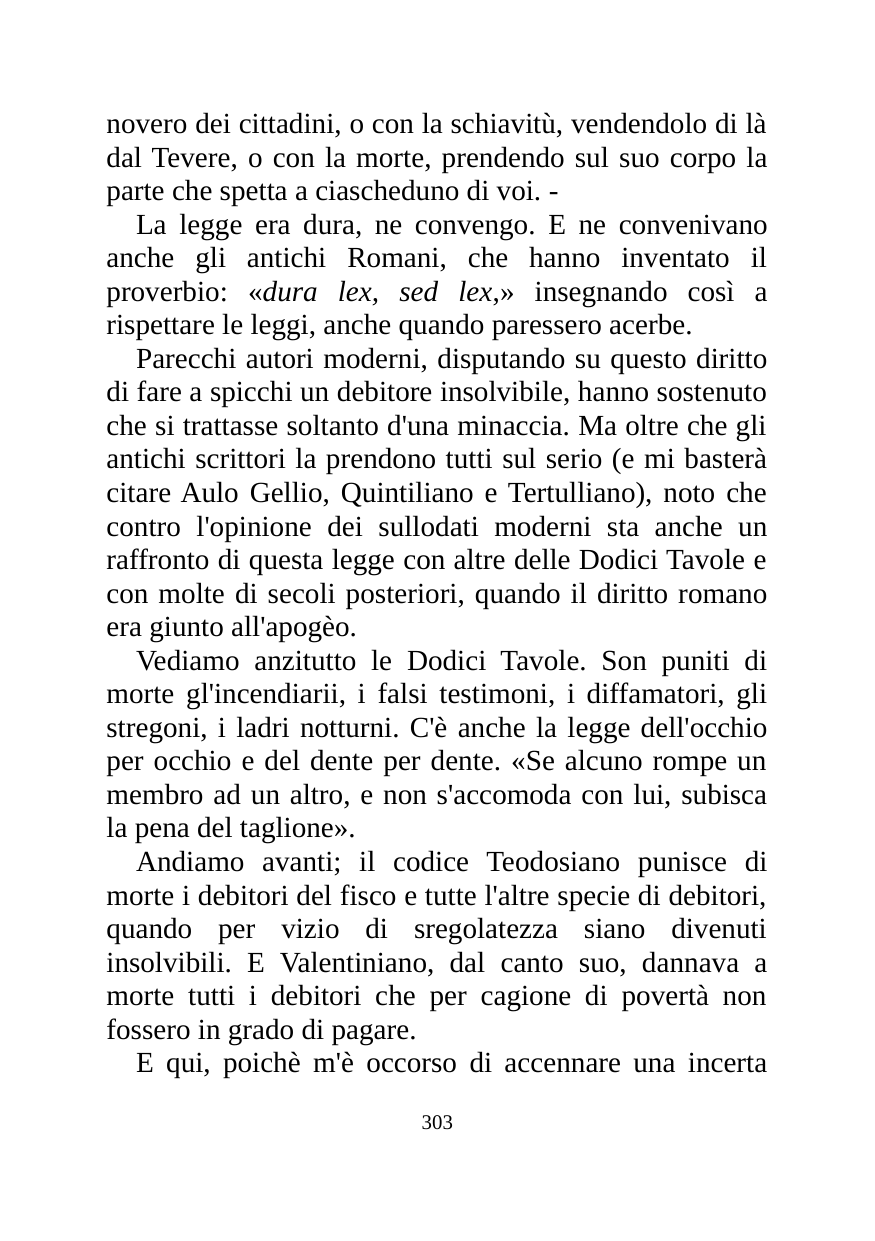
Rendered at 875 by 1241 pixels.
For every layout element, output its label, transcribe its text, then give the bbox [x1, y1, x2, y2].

text Andiamo avanti; il codice Teodosiano punisce di morte i debitori del fisco e tutte l'altre specie di debitori, quando per vizio di sregolatezza siano divenuti insolvibili. E Valentiniano, dal canto suo, dannava a morte tutti i debitori che per cagione di povertà non fossero in grado di pagare. [106, 844, 768, 1045]
text La legge era dura, ne convengo. E ne convenivano anche gli antichi Romani, che hanno inventato il proverbio: «dura lex, sed lex,» insegnando così a rispettare le leggi, anche quando paressero acerbe. [106, 207, 768, 341]
text Vediamo anzitutto le Dodici Tavole. Son puniti di morte gl'incendiarii, i falsi testimoni, i diffamatori, gli stregoni, i ladri notturni. C'è anche la legge dell'occhio per occhio e del dente per dente. «Se alcuno rompe un membro ad un altro, e non s'accomoda con lui, subisca la pena del taglione». [106, 643, 768, 844]
text Parecchi autori moderni, disputando su questo diritto di fare a spicchi un debitore insolvibile, hanno sostenuto che si trattasse soltanto d'una minaccia. Ma oltre che gli antichi scrittori la prendono tutti sul serio (e mi basterà citare Aulo Gellio, Quintiliano e Tertulliano), noto che contro l'opinione dei sullodati moderni sta anche un raffronto di questa legge con altre delle Dodici Tavole e con molte di secoli posteriori, quando il diritto romano era giunto all'apogèo. [106, 341, 768, 643]
text E qui, poichè m'è occorso di accennare una incerta [106, 1045, 768, 1079]
text novero dei cittadini, o con la schiavitù, vendendolo di là dal Tevere, o con la morte, prendendo sul suo corpo la parte che spetta a ciascheduno di voi. - [106, 106, 768, 207]
